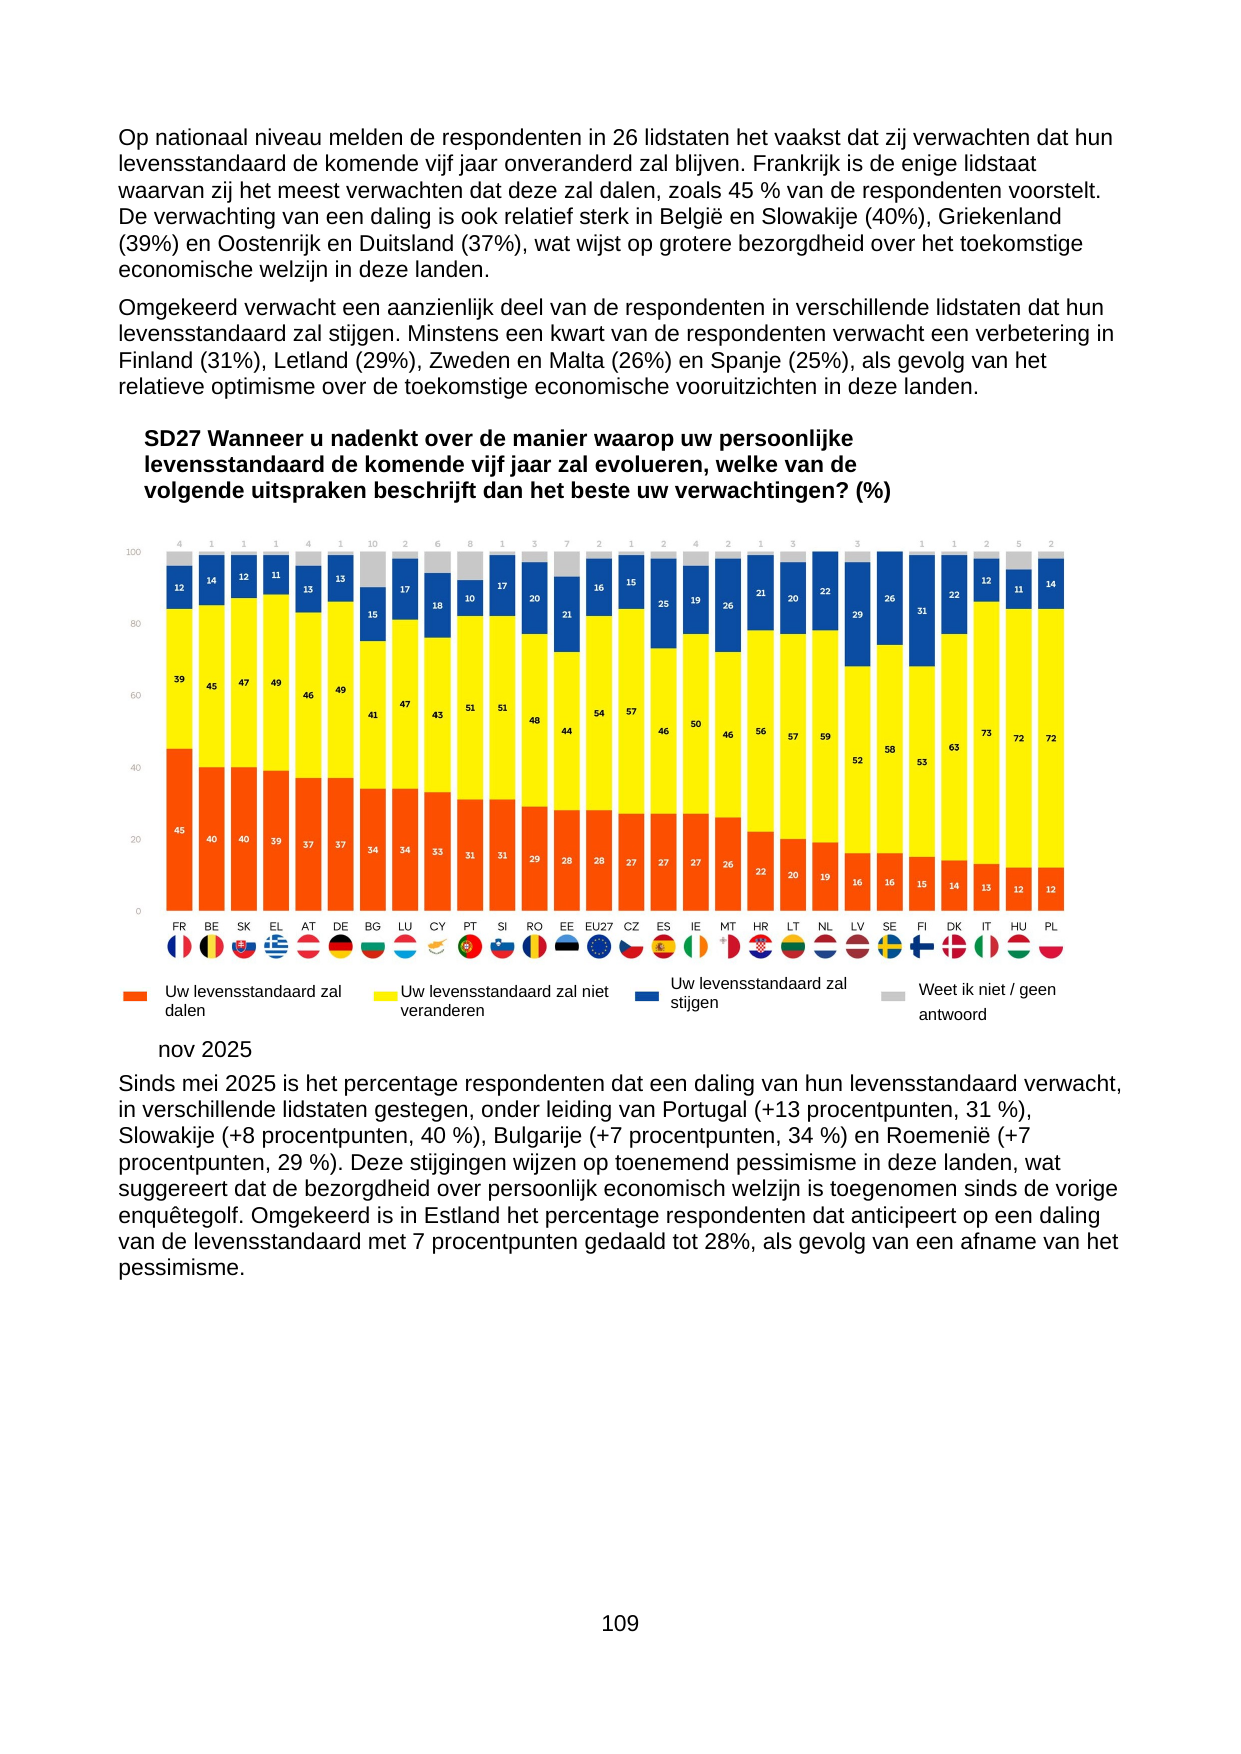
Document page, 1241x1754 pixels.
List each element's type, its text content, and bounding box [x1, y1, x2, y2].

text Sinds mei 2025 is het percentage respondenten dat een daling van hun levensstandaard verwacht, in verschillende lidstaten gestegen, onder leiding van Portugal (+13 procentpunten, 31 %), Slowakije (+8 procentpunten, 40 %), Bulgarije (+7 procentpunten, 34 %) en Roemenië (+7 procentpunten, 29 %). Deze stijgingen wijzen op toenemend pessimisme in deze landen, wat suggereert dat de bezorgdheid over persoonlijk economisch welzijn is toegenomen sinds de vorige enquêtegolf. Omgekeerd is in Estland het percentage respondenten dat anticipeert op een daling van de levensstandaard met 7 procentpunten gedaald tot 28%, als gevolg van een afname van het pessimisme. [118, 411, 1122, 1281]
picture [168, 987, 174, 996]
text Omgekeerd verwacht een aanzienlijk deel van de respondenten in verschillende lidstaten dat hun levensstandaard zal stijgen. Minstens een kwart van de respondenten verwacht een verbetering in Finland (31%), Letland (29%), Zweden en Malta (26%) en Spanje (25%), als gevolg van het relatieve optimisme over de toekomstige economische vooruitzichten in deze landen. [118, 294, 1122, 399]
text Op nationaal niveau melden de respondenten in 26 lidstaten het vaakst dat zij verwachten dat hun levensstandaard de komende vijf jaar onveranderd zal blijven. Frankrijk is de enige lidstaat waarvan zij het meest verwachten dat deze zal dalen, zoals 45 % van de respondenten voorstelt. De verwachting van een daling is ook relatief sterk in België en Slowakije (40%), Griekenland (39%) en Oostenrijk en Duitsland (37%), wat wijst op grotere bezorgdheid over het toekomstige economische welzijn in deze landen. [118, 124, 1122, 282]
picture [119, 532, 1070, 968]
picture [118, 987, 908, 1002]
picture [403, 987, 409, 996]
